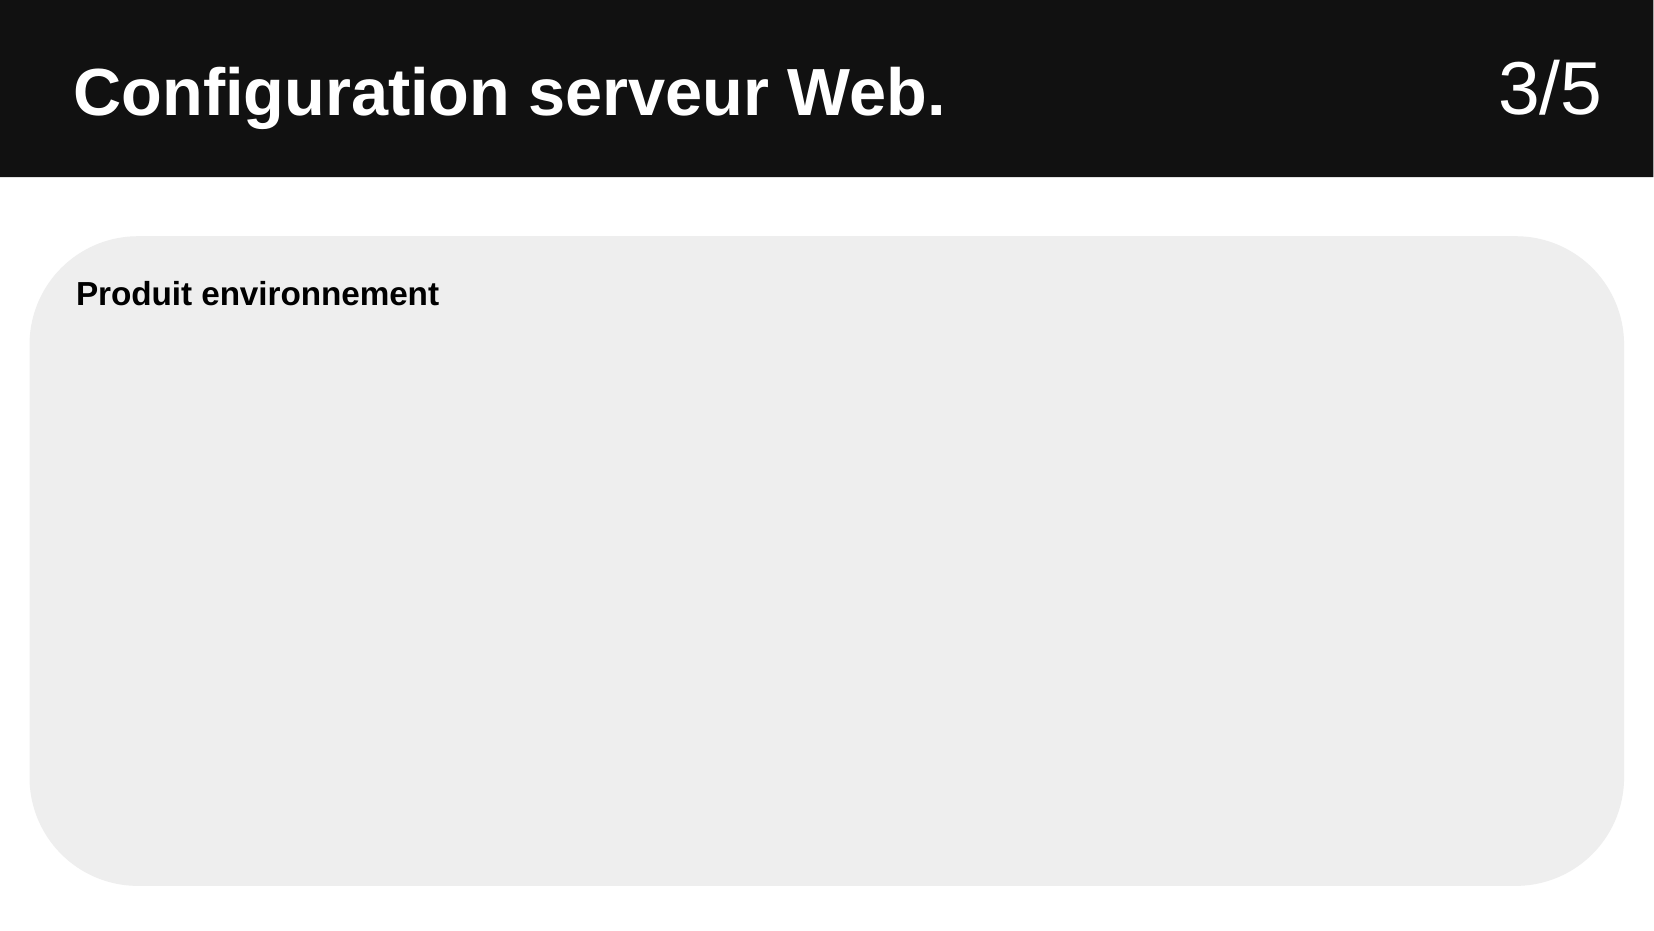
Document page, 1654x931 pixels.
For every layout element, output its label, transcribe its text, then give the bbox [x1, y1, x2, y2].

text_box Configuration serveur Web. [59, 47, 1063, 138]
text_box Produit environnement [29, 236, 1625, 886]
text_box 3/5 [1476, 0, 1625, 178]
text_box [0, 0, 1476, 178]
text_box [1625, 0, 1654, 178]
